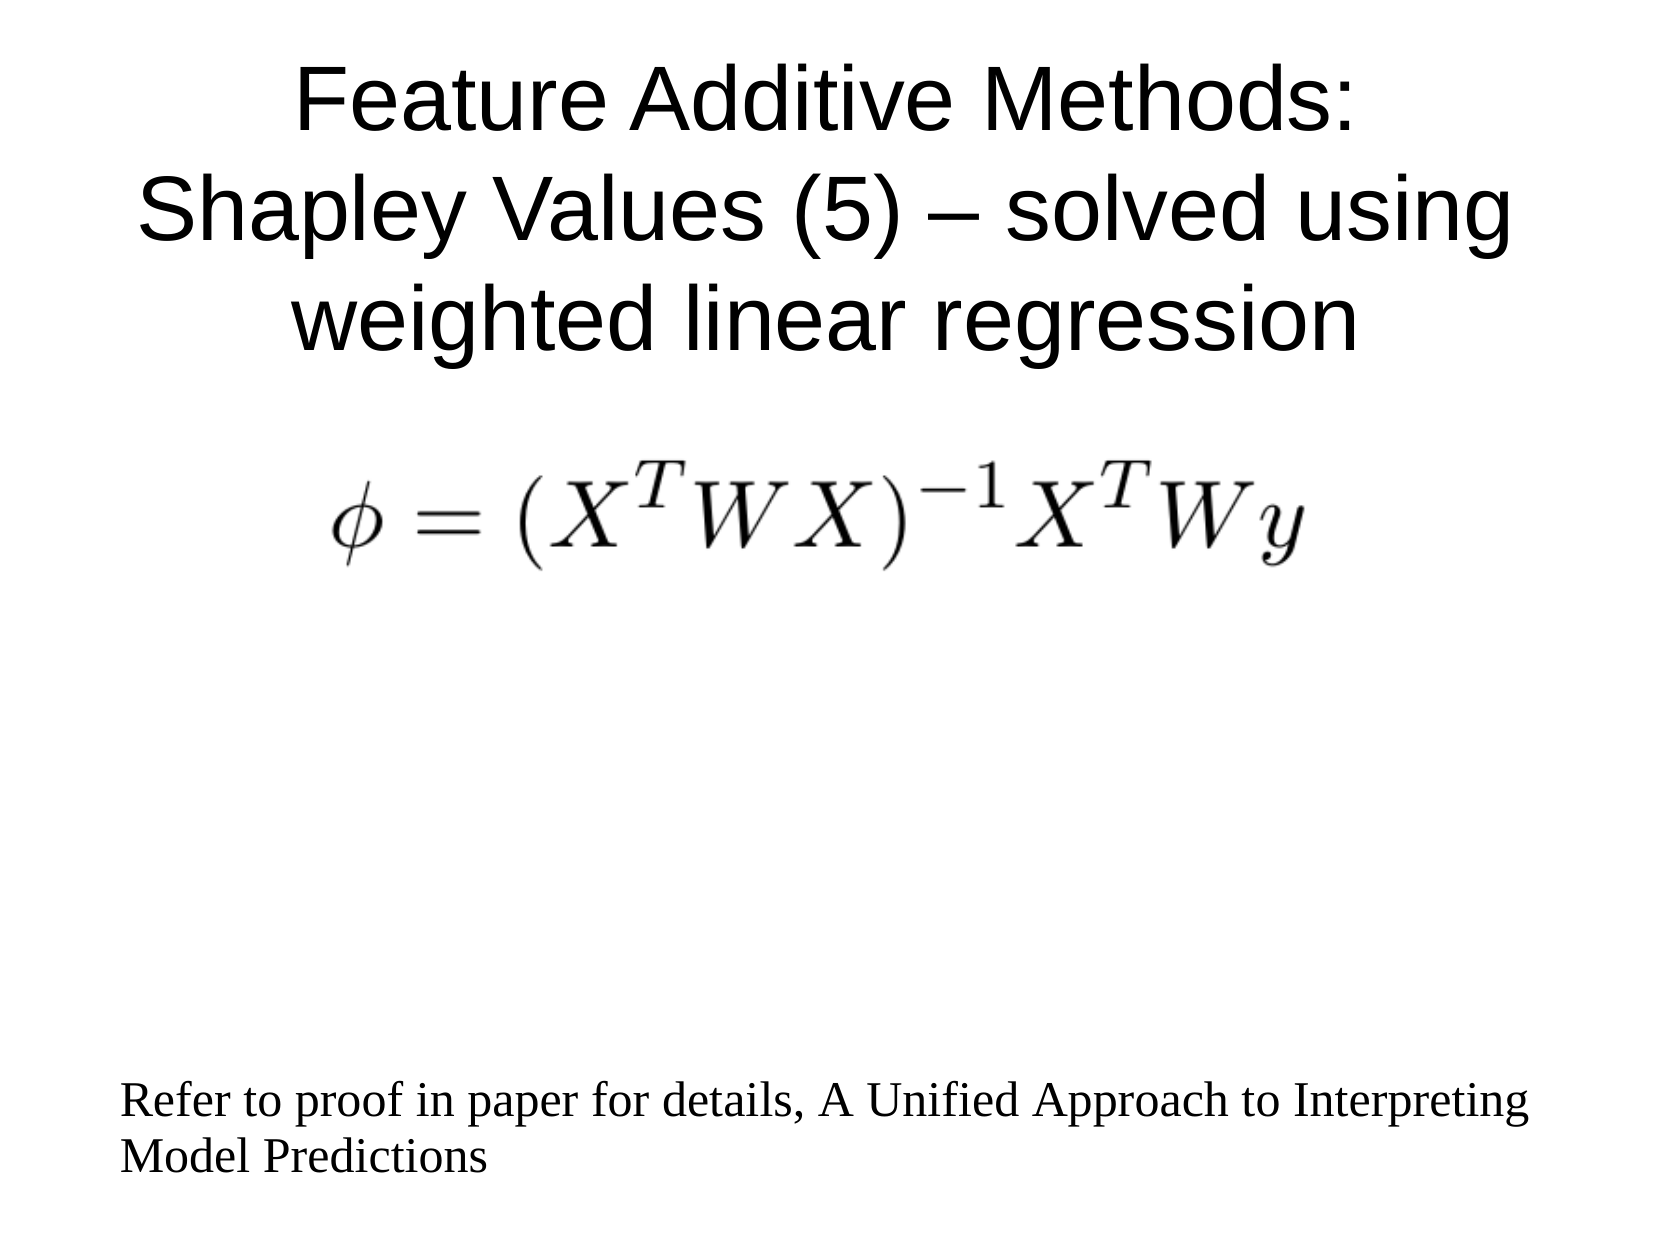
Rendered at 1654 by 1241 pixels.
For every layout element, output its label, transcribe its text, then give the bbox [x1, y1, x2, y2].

text_box Refer to proof in paper for details, A Unified Approach to Interpreting Model Predictions [105, 1065, 1561, 1241]
title Feature Additive Methods: Shapley Values (5) – solved using weighted linear regression [113, 83, 1540, 324]
picture [182, 400, 1383, 596]
